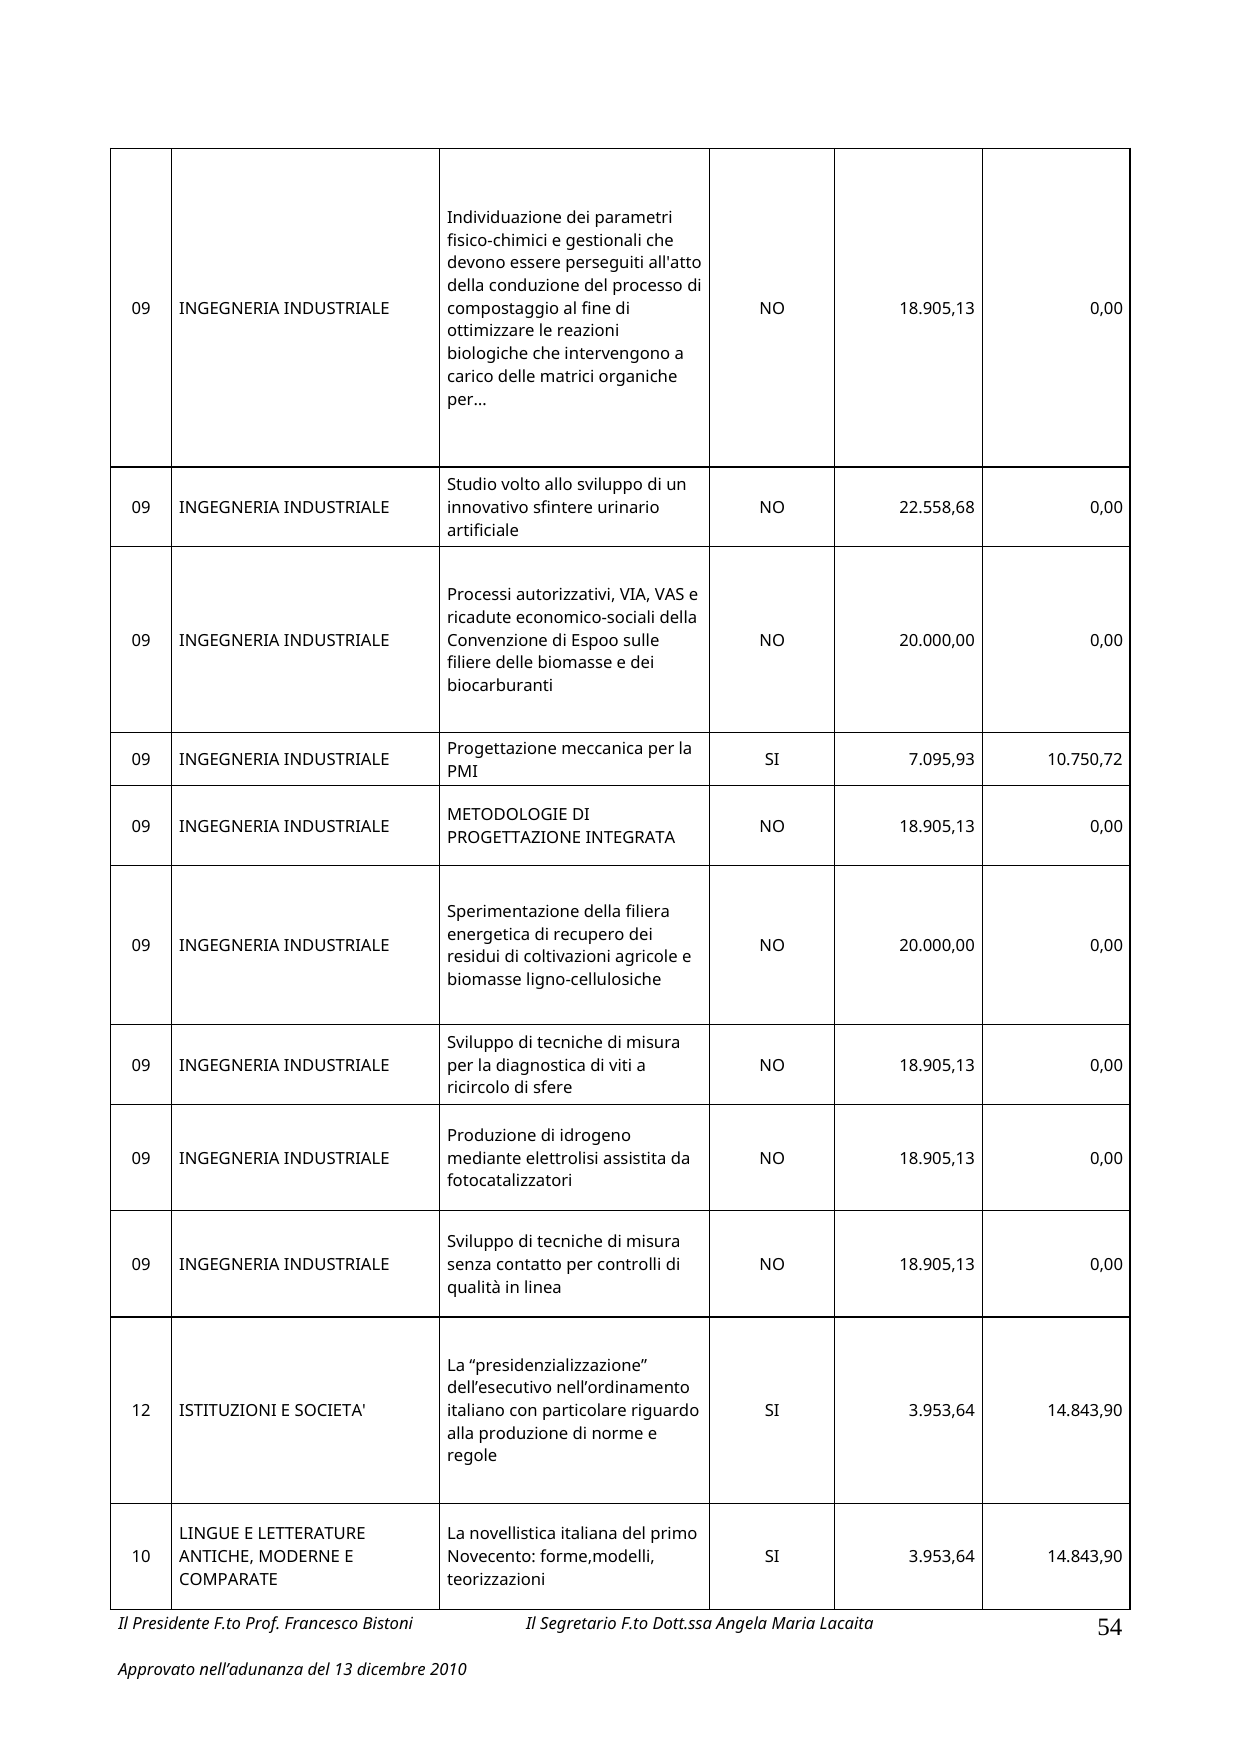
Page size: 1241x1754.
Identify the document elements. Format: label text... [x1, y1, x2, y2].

table_cell 0,00 [983, 866, 1129, 1024]
table_cell INGEGNERIA INDUSTRIALE [172, 468, 439, 546]
table_cell INGEGNERIA INDUSTRIALE [172, 786, 439, 865]
table_cell 09 [111, 1105, 171, 1210]
table_cell 09 [111, 149, 171, 466]
table_cell 09 [111, 733, 171, 785]
table_cell La “presidenzializzazione” dell’esecutivo nell’ordinamento italiano con particolare riguardo alla produzione di norme e regole [440, 1318, 709, 1502]
table_cell 3.953,64 [835, 1504, 982, 1609]
table_cell 14.843,90 [983, 1504, 1129, 1609]
table_cell NO [710, 547, 834, 732]
table_cell INGEGNERIA INDUSTRIALE [172, 1025, 439, 1104]
table_cell ISTITUZIONI E SOCIETA' [172, 1318, 439, 1502]
table_cell INGEGNERIA INDUSTRIALE [172, 1211, 439, 1316]
table_cell 09 [111, 786, 171, 865]
table_cell Sperimentazione della filiera energetica di recupero dei residui di coltivazioni agricole e biomasse ligno-cellulosiche [440, 866, 709, 1024]
table_cell NO [710, 1211, 834, 1316]
table_cell NO [710, 1105, 834, 1210]
table_cell 09 [111, 866, 171, 1024]
table_cell 20.000,00 [835, 866, 982, 1024]
table_cell Individuazione dei parametri fisico-chimici e gestionali che devono essere perseguiti all'atto della conduzione del processo di compostaggio al fine di ottimizzare le reazioni biologiche che intervengono a carico delle matrici organiche per… [440, 149, 709, 466]
table_cell INGEGNERIA INDUSTRIALE [172, 547, 439, 732]
table_cell 0,00 [983, 547, 1129, 732]
table_cell Processi autorizzativi, VIA, VAS e ricadute economico-sociali della Convenzione di Espoo sulle filiere delle biomasse e dei biocarburanti [440, 547, 709, 732]
table_cell 18.905,13 [835, 786, 982, 865]
table_cell 3.953,64 [835, 1318, 982, 1502]
table_cell Produzione di idrogeno mediante elettrolisi assistita da fotocatalizzatori [440, 1105, 709, 1210]
table_cell NO [710, 149, 834, 466]
table_cell 14.843,90 [983, 1318, 1129, 1502]
table_cell 0,00 [983, 149, 1129, 466]
table_cell 18.905,13 [835, 149, 982, 466]
table_cell METODOLOGIE DI PROGETTAZIONE INTEGRATA [440, 786, 709, 865]
table_cell 0,00 [983, 1025, 1129, 1104]
table_cell NO [710, 866, 834, 1024]
table_cell 7.095,93 [835, 733, 982, 785]
table_cell SI [710, 1318, 834, 1502]
table_cell SI [710, 1504, 834, 1609]
table_cell 18.905,13 [835, 1211, 982, 1316]
table_cell Sviluppo di tecniche di misura per la diagnostica di viti a ricircolo di sfere [440, 1025, 709, 1104]
table_cell Sviluppo di tecniche di misura senza contatto per controlli di qualità in linea [440, 1211, 709, 1316]
table_cell 09 [111, 1211, 171, 1316]
table_cell SI [710, 733, 834, 785]
table_cell NO [710, 1025, 834, 1104]
table_cell 12 [111, 1318, 171, 1502]
table_cell NO [710, 468, 834, 546]
table_cell NO [710, 786, 834, 865]
table_cell INGEGNERIA INDUSTRIALE [172, 1105, 439, 1210]
table_cell INGEGNERIA INDUSTRIALE [172, 733, 439, 785]
table_cell 09 [111, 1025, 171, 1104]
table_cell INGEGNERIA INDUSTRIALE [172, 866, 439, 1024]
table_cell 10 [111, 1504, 171, 1609]
table_cell 20.000,00 [835, 547, 982, 732]
table_cell 0,00 [983, 1105, 1129, 1210]
table_cell INGEGNERIA INDUSTRIALE [172, 149, 439, 466]
table_cell LINGUE E LETTERATURE ANTICHE, MODERNE E COMPARATE [172, 1504, 439, 1609]
table_cell 09 [111, 547, 171, 732]
table_cell Progettazione meccanica per la PMI [440, 733, 709, 785]
table_cell Studio volto allo sviluppo di un innovativo sfintere urinario artificiale [440, 468, 709, 546]
table_cell 0,00 [983, 786, 1129, 865]
table_cell 18.905,13 [835, 1105, 982, 1210]
table_cell 18.905,13 [835, 1025, 982, 1104]
table_cell La novellistica italiana del primo Novecento: forme,modelli, teorizzazioni [440, 1504, 709, 1609]
table_cell 09 [111, 468, 171, 546]
table_cell 22.558,68 [835, 468, 982, 546]
table_cell 0,00 [983, 1211, 1129, 1316]
table_cell 10.750,72 [983, 733, 1129, 785]
table_cell 0,00 [983, 468, 1129, 546]
